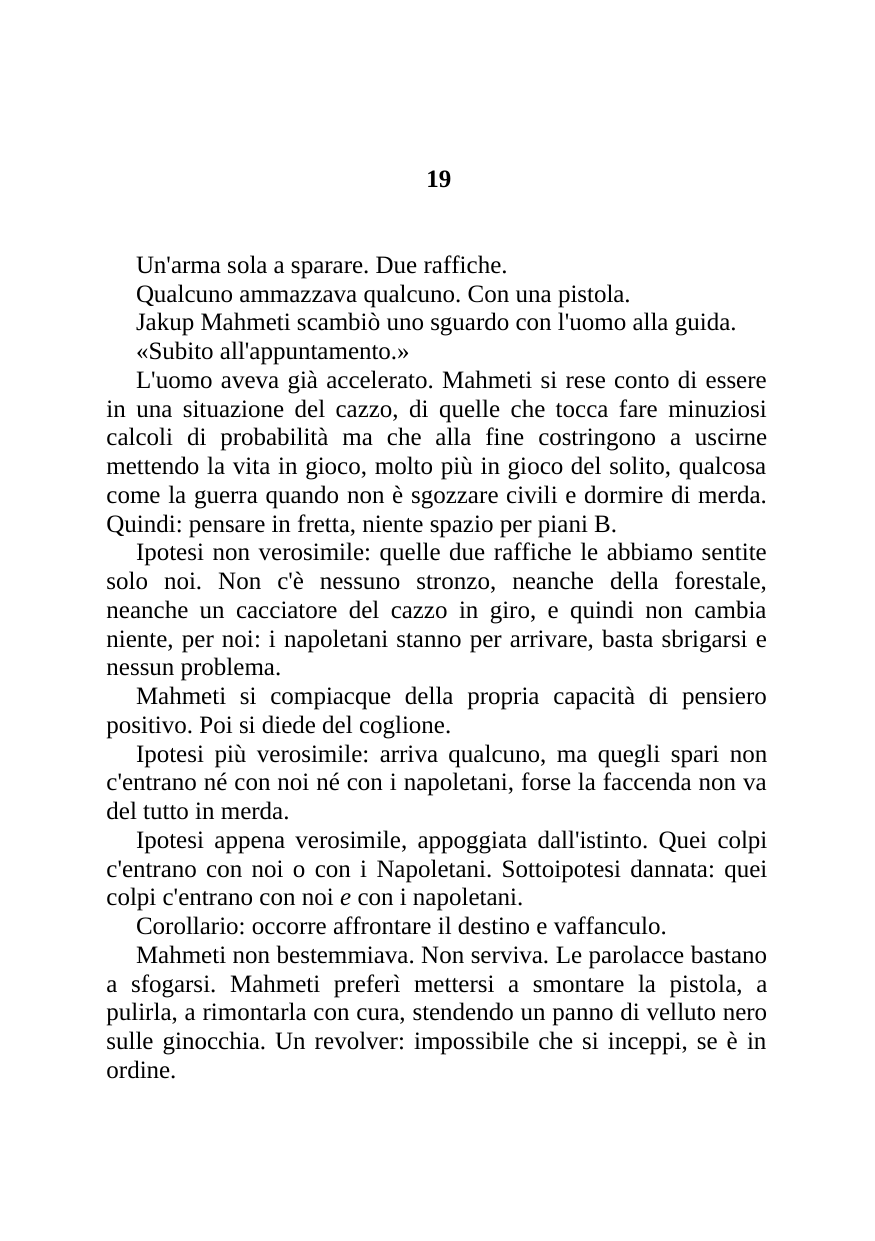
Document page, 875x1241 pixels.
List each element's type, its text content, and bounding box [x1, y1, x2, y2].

text Un'arma sola a sparare. Due raffiche. [106, 250, 768, 279]
text Ipotesi più verosimile: arriva qualcuno, ma quegli spari non c'entrano né con noi né con i napoletani, forse la faccenda non va del tutto in merda. [106, 739, 768, 825]
text Mahmeti si compiacque della propria capacità di pensiero positivo. Poi si diede del coglione. [106, 681, 768, 739]
text 19 [120, 164, 757, 192]
text Corollario: occorre affrontare il destino e vaffanculo. [106, 911, 768, 940]
text Jakup Mahmeti scambiò uno sguardo con l'uomo alla guida. [106, 307, 768, 336]
text Ipotesi non verosimile: quelle due raffiche le abbiamo sentite solo noi. Non c'è nessuno stronzo, neanche della forestale, neanche un cacciatore del cazzo in giro, e quindi non cambia niente, per noi: i napoletani stanno per arrivare, basta sbrigarsi e nessun problema. [106, 537, 768, 681]
text L'uomo aveva già accelerato. Mahmeti si rese conto di essere in una situazione del cazzo, di quelle che tocca fare minuziosi calcoli di probabilità ma che alla fine costringono a uscirne mettendo la vita in gioco, molto più in gioco del solito, qualcosa come la guerra quando non è sgozzare civili e dormire di merda. Quindi: pensare in fretta, niente spazio per piani B. [106, 365, 768, 537]
text Qualcuno ammazzava qualcuno. Con una pistola. [106, 279, 768, 307]
text Ipotesi appena verosimile, appoggiata dall'istinto. Quei colpi c'entrano con noi o con i Napoletani. Sottoipotesi dannata: quei colpi c'entrano con noi e con i napoletani. [106, 825, 768, 911]
text Mahmeti non bestemmiava. Non serviva. Le parolacce bastano a sfogarsi. Mahmeti preferì mettersi a smontare la pistola, a pulirla, a rimontarla con cura, stendendo un panno di velluto nero sulle ginocchia. Un revolver: impossibile che si inceppi, se è in ordine. [106, 940, 768, 1084]
text «Subito all'appuntamento.» [106, 336, 768, 365]
